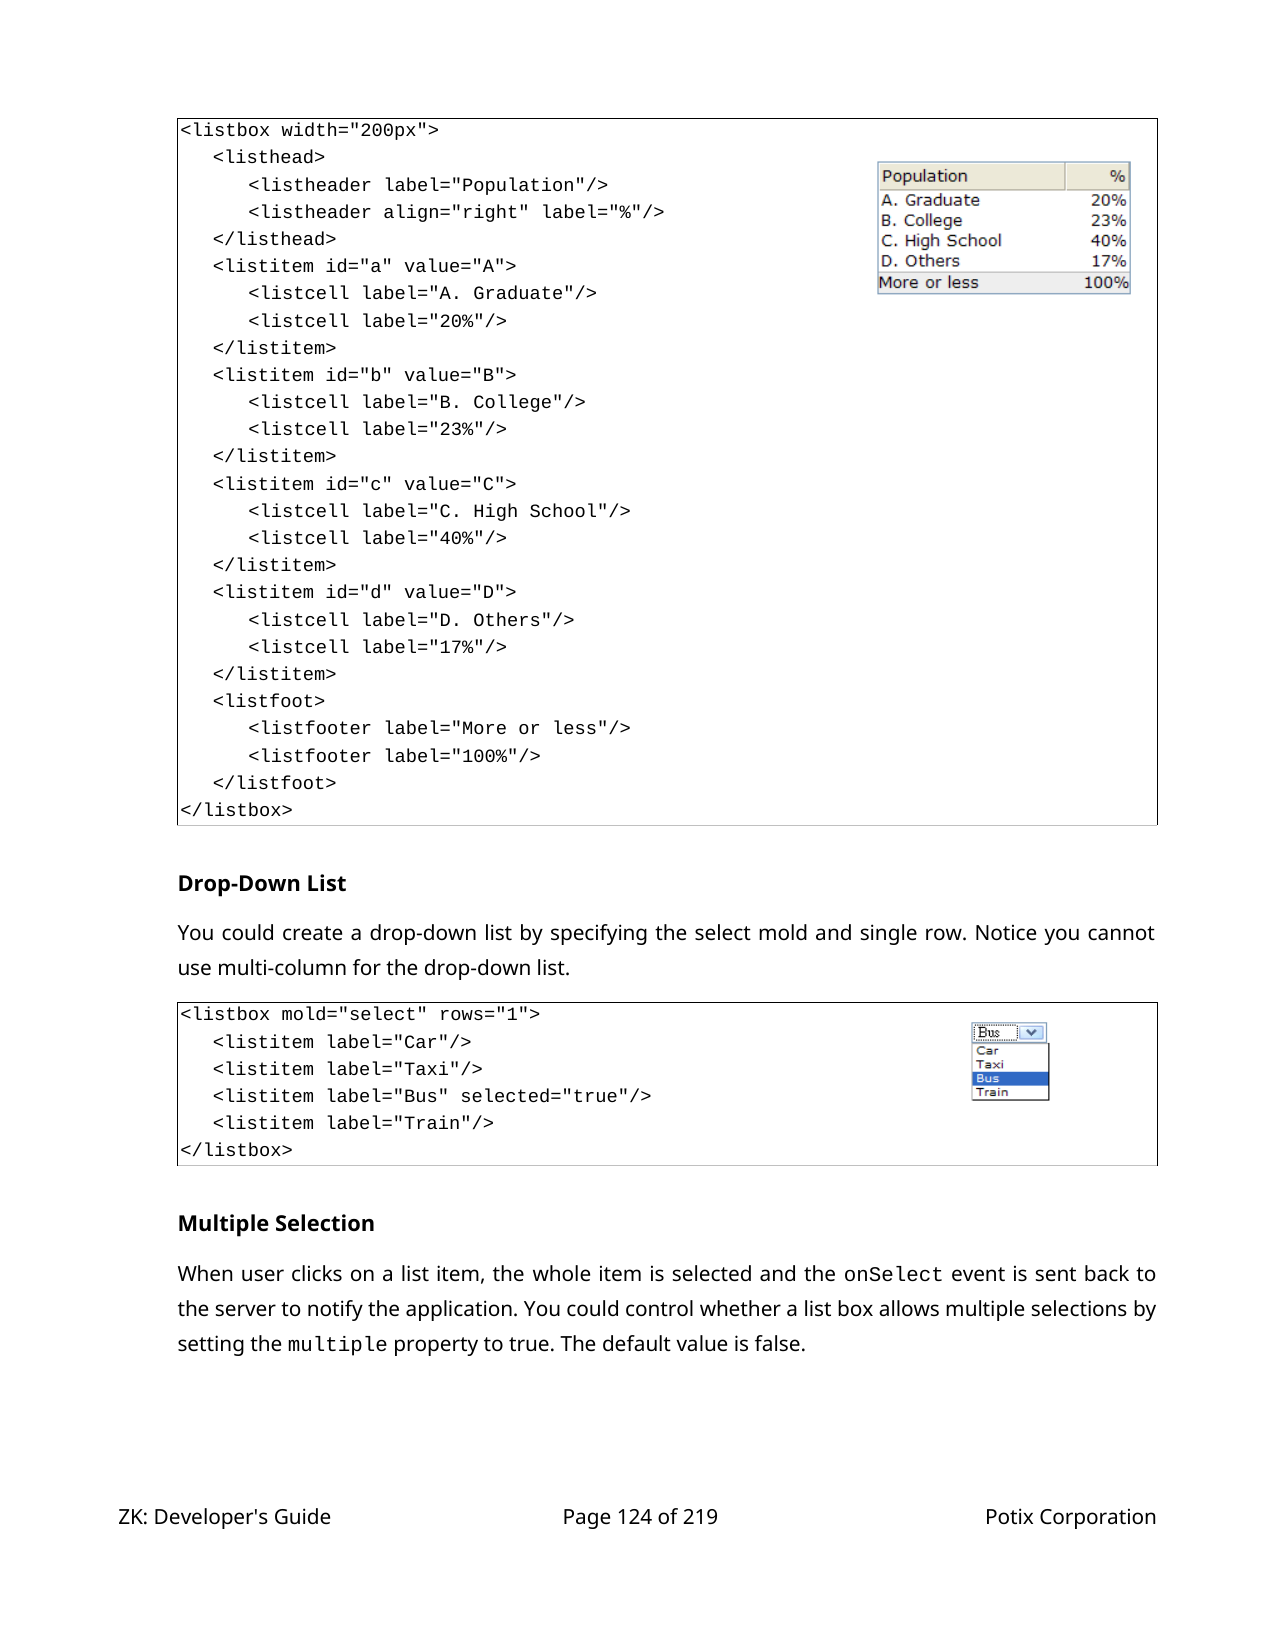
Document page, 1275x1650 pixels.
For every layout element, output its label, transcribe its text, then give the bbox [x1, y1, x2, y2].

text <listcell label="17%"/> [178, 635, 1157, 659]
text </listhead> [178, 227, 875, 251]
text </listitem> [178, 553, 1157, 577]
text <listbox mold="select" rows="1"> [178, 1003, 1157, 1027]
text [1053, 1057, 1157, 1081]
text <listcell label="40%"/> [178, 526, 1157, 550]
text <listitem id="b" value="B"> [178, 363, 1157, 387]
text <listitem label="Taxi"/> [178, 1057, 968, 1081]
text </listitem> [178, 662, 1157, 686]
subtitle Drop-Down List [177, 868, 1157, 898]
text <listheader label="Population"/> [178, 172, 875, 197]
text <listcell label="23%"/> [178, 417, 1157, 441]
text <listcell label="B. College"/> [178, 390, 1157, 414]
text </listbox> [178, 798, 1157, 825]
text </listbox> [178, 1138, 1157, 1165]
text </listitem> [178, 444, 1157, 469]
text </listitem> [178, 336, 1157, 360]
text <listitem id="d" value="D"> [178, 580, 1157, 604]
subtitle Multiple Selection [177, 1208, 1157, 1238]
text <listcell label="C. High School"/> [178, 499, 1157, 523]
text <listitem id="a" value="A"> [178, 254, 875, 278]
text When user clicks on a list item, the whole item is selected and the onSelect event is sent back to the server to notify the application. You could control whether a list box allows multiple selections by setting the multiple property to true. The default value is false. [177, 1259, 1157, 1358]
text You could create a drop-down list by specifying the select mold and single row. Notice you cannot use multi-column for the drop-down list. [177, 918, 1157, 982]
text <listfoot> [178, 689, 1157, 713]
text <listcell label="D. Others"/> [178, 607, 1157, 632]
text <listfooter label="100%"/> [178, 743, 1157, 768]
text <listbox width="200px"> [178, 119, 1157, 142]
text <listcell label="A. Graduate"/> [178, 281, 1157, 306]
picture [968, 1020, 1053, 1103]
text <listcell label="20%"/> [178, 308, 1157, 333]
text <listitem label="Train"/> [178, 1111, 1157, 1135]
text <listfooter label="More or less"/> [178, 716, 1157, 741]
text [1053, 1029, 1157, 1054]
text <listheader align="right" label="%"/> [178, 200, 875, 224]
text <listhead> [178, 145, 1157, 169]
text <listitem label="Car"/> [178, 1029, 968, 1054]
text [1136, 227, 1157, 251]
text <listitem label="Bus" selected="true"/> [178, 1084, 1157, 1108]
text <listitem id="c" value="C"> [178, 472, 1157, 496]
text </listfoot> [178, 771, 1157, 795]
picture [875, 160, 1136, 297]
